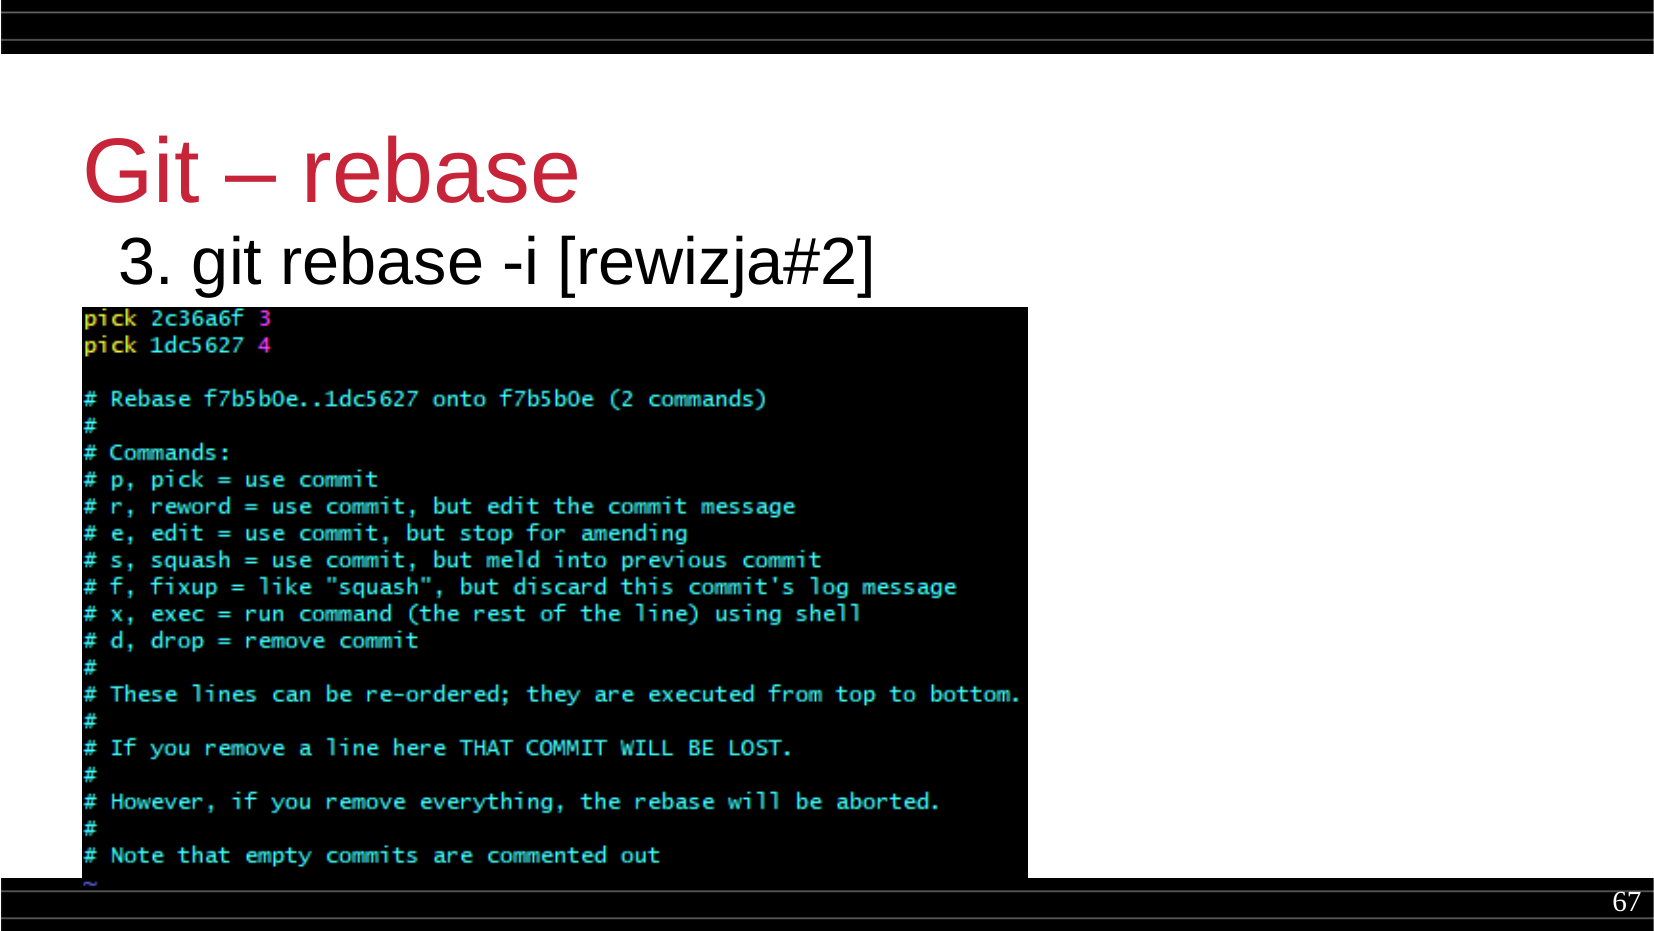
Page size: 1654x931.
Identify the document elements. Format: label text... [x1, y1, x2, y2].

picture [1, 307, 1654, 931]
picture [1, 0, 1654, 54]
list 3. git rebase -i [rewizja#2] [47, 224, 1536, 804]
title Git – rebase [82, 92, 1571, 249]
